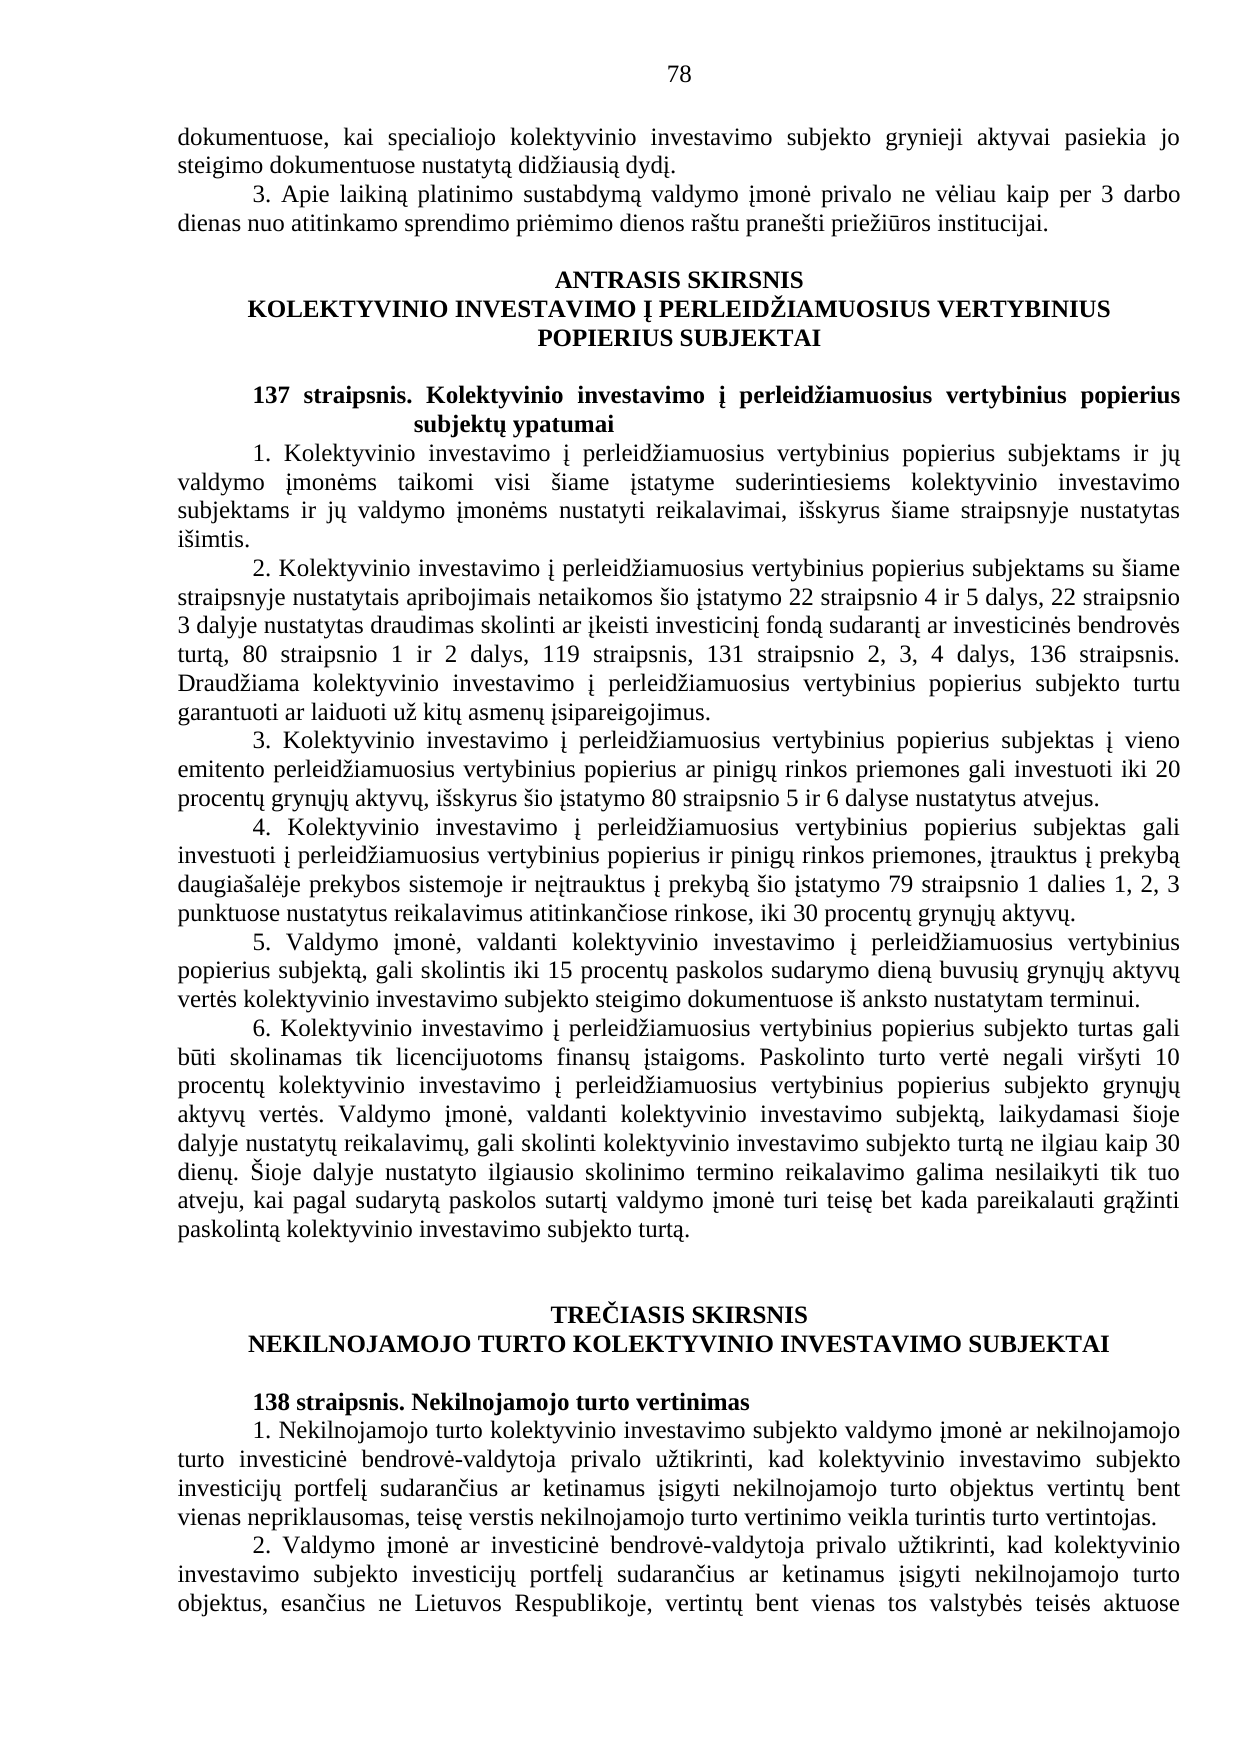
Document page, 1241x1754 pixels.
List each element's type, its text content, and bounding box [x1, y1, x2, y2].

text 138 straipsnis. Nekilnojamojo turto vertinimas [252, 1387, 1181, 1416]
text 1. Nekilnojamojo turto kolektyvinio investavimo subjekto valdymo įmonė ar nekilnojamojo turto investicinė bendrovė-valdytoja privalo užtikrinti, kad kolektyvinio investavimo subjekto investicijų portfelį sudarančius ar ketinamus įsigyti nekilnojamojo turto objektus vertintų bent vienas nepriklausomas, teisę verstis nekilnojamojo turto vertinimo veikla turintis turto vertintojas. [177, 1416, 1181, 1531]
text ANTRASIS SKIRSNIS [177, 266, 1181, 294]
text TREČIASIS SKIRSNIS [177, 1301, 1181, 1329]
text 3. Apie laikiną platinimo sustabdymą valdymo įmonė privalo ne vėliau kaip per 3 darbo dienas nuo atitinkamo sprendimo priėmimo dienos raštu pranešti priežiūros institucijai. [177, 179, 1181, 237]
text 1. Kolektyvinio investavimo į perleidžiamuosius vertybinius popierius subjektams ir jų valdymo įmonėms taikomi visi šiame įstatyme suderintiesiems kolektyvinio investavimo subjektams ir jų valdymo įmonėms nustatyti reikalavimai, išskyrus šiame straipsnyje nustatytas išimtis. [177, 438, 1181, 553]
text 2. Valdymo įmonė ar investicinė bendrovė-valdytoja privalo užtikrinti, kad kolektyvinio investavimo subjekto investicijų portfelį sudarančius ar ketinamus įsigyti nekilnojamojo turto objektus, esančius ne Lietuvos Respublikoje, vertintų bent vienas tos valstybės teisės aktuose [177, 1531, 1181, 1617]
text 2. Kolektyvinio investavimo į perleidžiamuosius vertybinius popierius subjektams su šiame straipsnyje nustatytais apribojimais netaikomos šio įstatymo 22 straipsnio 4 ir 5 dalys, 22 straipsnio 3 dalyje nustatytas draudimas skolinti ar įkeisti investicinį fondą sudarantį ar investicinės bendrovės turtą, 80 straipsnio 1 ir 2 dalys, 119 straipsnis, 131 straipsnio 2, 3, 4 dalys, 136 straipsnis. Draudžiama kolektyvinio investavimo į perleidžiamuosius vertybinius popierius subjekto turtu garantuoti ar laiduoti už kitų asmenų įsipareigojimus. [177, 553, 1181, 726]
text dokumentuose, kai specialiojo kolektyvinio investavimo subjekto grynieji aktyvai pasiekia jo steigimo dokumentuose nustatytą didžiausią dydį. [177, 122, 1181, 179]
text 5. Valdymo įmonė, valdanti kolektyvinio investavimo į perleidžiamuosius vertybinius popierius subjektą, gali skolintis iki 15 procentų paskolos sudarymo dieną buvusių grynųjų aktyvų vertės kolektyvinio investavimo subjekto steigimo dokumentuose iš anksto nustatytam terminui. [177, 927, 1181, 1013]
text 3. Kolektyvinio investavimo į perleidžiamuosius vertybinius popierius subjektas į vieno emitento perleidžiamuosius vertybinius popierius ar pinigų rinkos priemones gali investuoti iki 20 procentų grynųjų aktyvų, išskyrus šio įstatymo 80 straipsnio 5 ir 6 dalyse nustatytus atvejus. [177, 726, 1181, 812]
text 6. Kolektyvinio investavimo į perleidžiamuosius vertybinius popierius subjekto turtas gali būti skolinamas tik licencijuotoms finansų įstaigoms. Paskolinto turto vertė negali viršyti 10 procentų kolektyvinio investavimo į perleidžiamuosius vertybinius popierius subjekto grynųjų aktyvų vertės. Valdymo įmonė, valdanti kolektyvinio investavimo subjektą, laikydamasi šioje dalyje nustatytų reikalavimų, gali skolinti kolektyvinio investavimo subjekto turtą ne ilgiau kaip 30 dienų. Šioje dalyje nustatyto ilgiausio skolinimo termino reikalavimo galima nesilaikyti tik tuo atveju, kai pagal sudarytą paskolos sutartį valdymo įmonė turi teisę bet kada pareikalauti grąžinti paskolintą kolektyvinio investavimo subjekto turtą. [177, 1013, 1181, 1243]
text 4. Kolektyvinio investavimo į perleidžiamuosius vertybinius popierius subjektas gali investuoti į perleidžiamuosius vertybinius popierius ir pinigų rinkos priemones, įtrauktus į prekybą daugiašalėje prekybos sistemoje ir neįtrauktus į prekybą šio įstatymo 79 straipsnio 1 dalies 1, 2, 3 punktuose nustatytus reikalavimus atitinkančiose rinkose, iki 30 procentų grynųjų aktyvų. [177, 812, 1181, 927]
text 137 straipsnis. Kolektyvinio investavimo į perleidžiamuosius vertybinius popierius subjektų ypatumai [252, 381, 1181, 438]
text NEKILNOJAMOJO TURTO KOLEKTYVINIO INVESTAVIMO SUBJEKTAI [177, 1329, 1181, 1358]
text KOLEKTYVINIO INVESTAVIMO Į PERLEIDŽIAMUOSIUS VERTYBINIUS POPIERIUS SUBJEKTAI [177, 294, 1181, 352]
